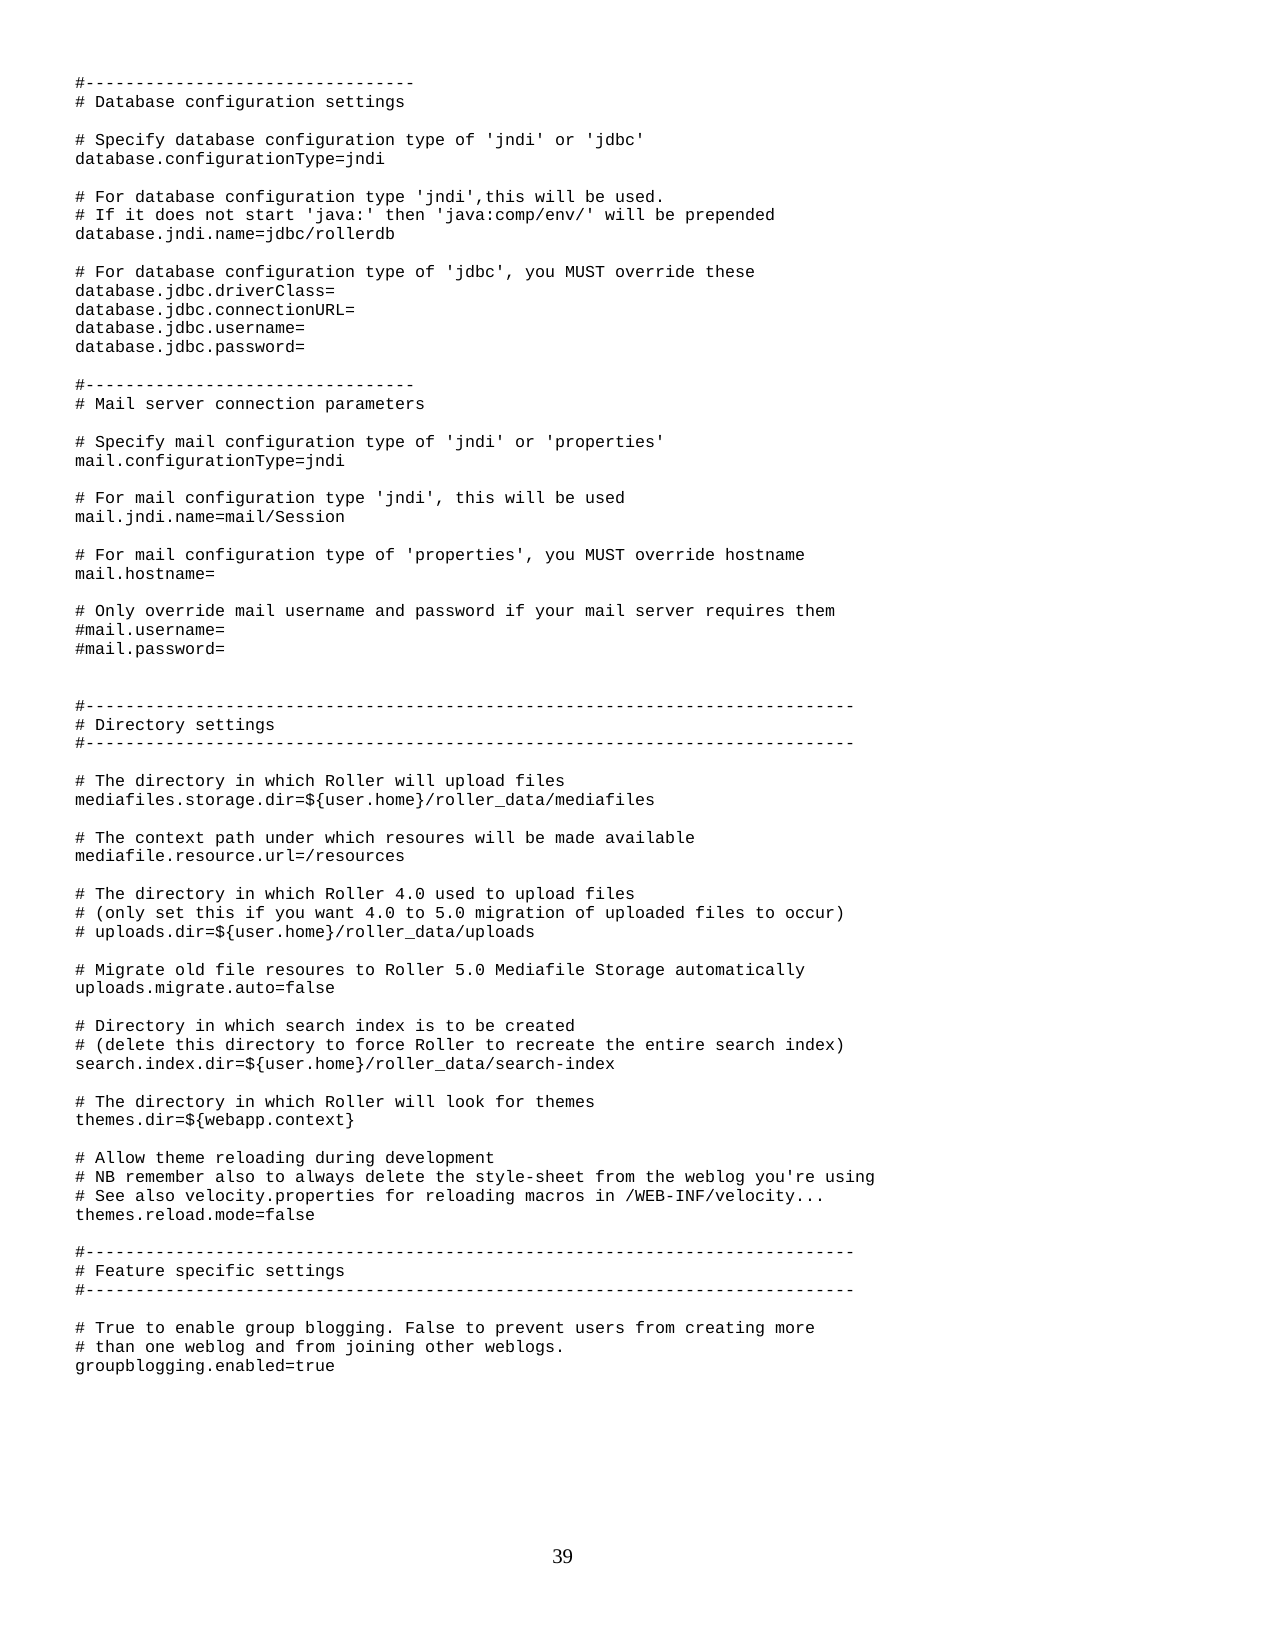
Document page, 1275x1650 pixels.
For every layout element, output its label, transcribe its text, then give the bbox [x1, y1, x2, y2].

text # Database configuration settings [75, 94, 1200, 113]
text themes.dir=${webapp.context} [75, 1112, 1200, 1131]
text # The context path under which resoures will be made available [75, 829, 1200, 848]
text #----------------------------------------------------------------------------- [75, 697, 1200, 716]
text # For mail configuration type of 'properties', you MUST override hostname [75, 546, 1200, 565]
text database.jdbc.driverClass= [75, 282, 1200, 301]
text # Migrate old file resoures to Roller 5.0 Mediafile Storage automatically [75, 961, 1200, 980]
text # (only set this if you want 4.0 to 5.0 migration of uploaded files to occur) [75, 904, 1200, 923]
text # For mail configuration type 'jndi', this will be used [75, 490, 1200, 509]
text # True to enable group blogging. False to prevent users from creating more [75, 1319, 1200, 1338]
text # Directory settings [75, 716, 1200, 735]
text # Directory in which search index is to be created [75, 1018, 1200, 1037]
text # Only override mail username and password if your mail server requires them [75, 603, 1200, 622]
text #----------------------------------------------------------------------------- [75, 1244, 1200, 1263]
text # For database configuration type 'jndi',this will be used. [75, 188, 1200, 207]
text mail.jndi.name=mail/Session [75, 509, 1200, 527]
text # For database configuration type of 'jdbc', you MUST override these [75, 263, 1200, 282]
text #mail.password= [75, 641, 1200, 659]
text # uploads.dir=${user.home}/roller_data/uploads [75, 923, 1200, 942]
text # Specify mail configuration type of 'jndi' or 'properties' [75, 433, 1200, 452]
text #--------------------------------- [75, 377, 1200, 396]
text mediafiles.storage.dir=${user.home}/roller_data/mediafiles [75, 791, 1200, 810]
text # Allow theme reloading during development [75, 1150, 1200, 1168]
text groupblogging.enabled=true [75, 1357, 1200, 1376]
text database.jdbc.username= [75, 320, 1200, 339]
text database.jdbc.password= [75, 339, 1200, 358]
text search.index.dir=${user.home}/roller_data/search-index [75, 1055, 1200, 1074]
text mediafile.resource.url=/resources [75, 848, 1200, 867]
text #----------------------------------------------------------------------------- [75, 735, 1200, 754]
text database.configurationType=jndi [75, 150, 1200, 169]
text uploads.migrate.auto=false [75, 980, 1200, 999]
text # The directory in which Roller 4.0 used to upload files [75, 886, 1200, 904]
text # The directory in which Roller will look for themes [75, 1093, 1200, 1112]
text # The directory in which Roller will upload files [75, 773, 1200, 791]
text #--------------------------------- [75, 75, 1200, 94]
text database.jndi.name=jdbc/rollerdb [75, 226, 1200, 245]
text # See also velocity.properties for reloading macros in /WEB-INF/velocity... [75, 1187, 1200, 1206]
text mail.hostname= [75, 565, 1200, 584]
text # Specify database configuration type of 'jndi' or 'jdbc' [75, 132, 1200, 150]
text #mail.username= [75, 622, 1200, 641]
text database.jdbc.connectionURL= [75, 301, 1200, 320]
text # than one weblog and from joining other weblogs. [75, 1338, 1200, 1357]
text themes.reload.mode=false [75, 1206, 1200, 1225]
text # Mail server connection parameters [75, 396, 1200, 414]
text mail.configurationType=jndi [75, 452, 1200, 471]
text # Feature specific settings [75, 1263, 1200, 1282]
text # If it does not start 'java:' then 'java:comp/env/' will be prepended [75, 207, 1200, 226]
text # (delete this directory to force Roller to recreate the entire search index) [75, 1037, 1200, 1055]
text #----------------------------------------------------------------------------- [75, 1282, 1200, 1301]
text # NB remember also to always delete the style-sheet from the weblog you're using [75, 1168, 1200, 1187]
